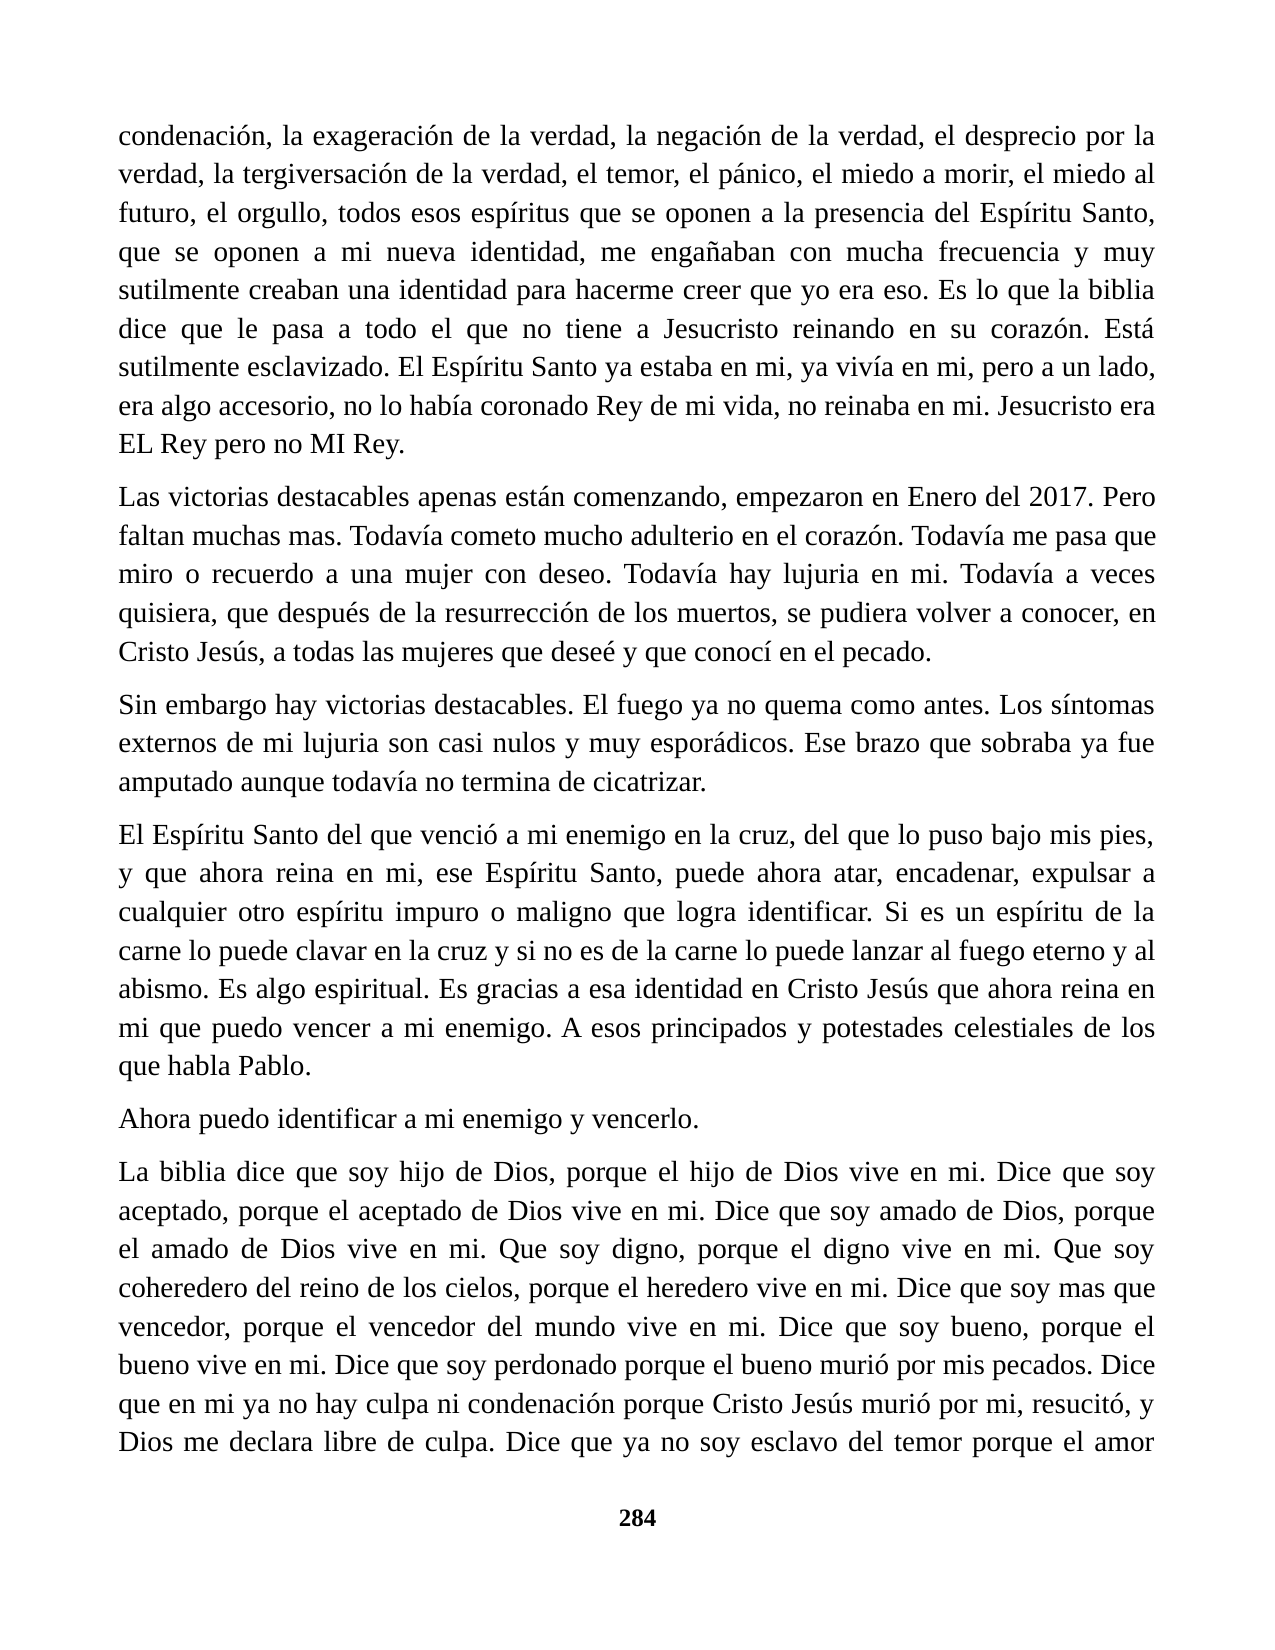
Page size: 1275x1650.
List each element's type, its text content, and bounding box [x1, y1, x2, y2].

text El Espíritu Santo del que venció a mi enemigo en la cruz, del que lo puso bajo mis pies, y que ahora reina en mi, ese Espíritu Santo, puede ahora atar, encadenar, expulsar a cualquier otro espíritu impuro o maligno que logra identificar. Si es un espíritu de la carne lo puede clavar en la cruz y si no es de la carne lo puede lanzar al fuego eterno y al abismo. Es algo espiritual. Es gracias a esa identidad en Cristo Jesús que ahora reina en mi que puedo vencer a mi enemigo. A esos principados y potestades celestiales de los que habla Pablo. [118, 817, 1157, 1082]
text La biblia dice que soy hijo de Dios, porque el hijo de Dios vive en mi. Dice que soy aceptado, porque el aceptado de Dios vive en mi. Dice que soy amado de Dios, porque el amado de Dios vive en mi. Que soy digno, porque el digno vive en mi. Que soy coheredero del reino de los cielos, porque el heredero vive en mi. Dice que soy mas que vencedor, porque el vencedor del mundo vive en mi. Dice que soy bueno, porque el bueno vive en mi. Dice que soy perdonado porque el bueno murió por mis pecados. Dice que en mi ya no hay culpa ni condenación porque Cristo Jesús murió por mi, resucitó, y Dios me declara libre de culpa. Dice que ya no soy esclavo del temor porque el amor [118, 1154, 1157, 1458]
text Las victorias destacables apenas están comenzando, empezaron en Enero del 2017. Pero faltan muchas mas. Todavía cometo mucho adulterio en el corazón. Todavía me pasa que miro o recuerdo a una mujer con deseo. Todavía hay lujuria en mi. Todavía a veces quisiera, que después de la resurrección de los muertos, se pudiera volver a conocer, en Cristo Jesús, a todas las mujeres que deseé y que conocí en el pecado. [118, 479, 1157, 667]
text Ahora puedo identificar a mi enemigo y vencerlo. [118, 1101, 1157, 1135]
text Sin embargo hay victorias destacables. El fuego ya no quema como antes. Los síntomas externos de mi lujuria son casi nulos y muy esporádicos. Ese brazo que sobraba ya fue amputado aunque todavía no termina de cicatrizar. [118, 687, 1157, 797]
text condenación, la exageración de la verdad, la negación de la verdad, el desprecio por la verdad, la tergiversación de la verdad, el temor, el pánico, el miedo a morir, el miedo al futuro, el orgullo, todos esos espíritus que se oponen a la presencia del Espíritu Santo, que se oponen a mi nueva identidad, me engañaban con mucha frecuencia y muy sutilmente creaban una identidad para hacerme creer que yo era eso. Es lo que la biblia dice que le pasa a todo el que no tiene a Jesucristo reinando en su corazón. Está sutilmente esclavizado. El Espíritu Santo ya estaba en mi, ya vivía en mi, pero a un lado, era algo accesorio, no lo había coronado Rey de mi vida, no reinaba en mi. Jesucristo era EL Rey pero no MI Rey. [118, 118, 1157, 460]
